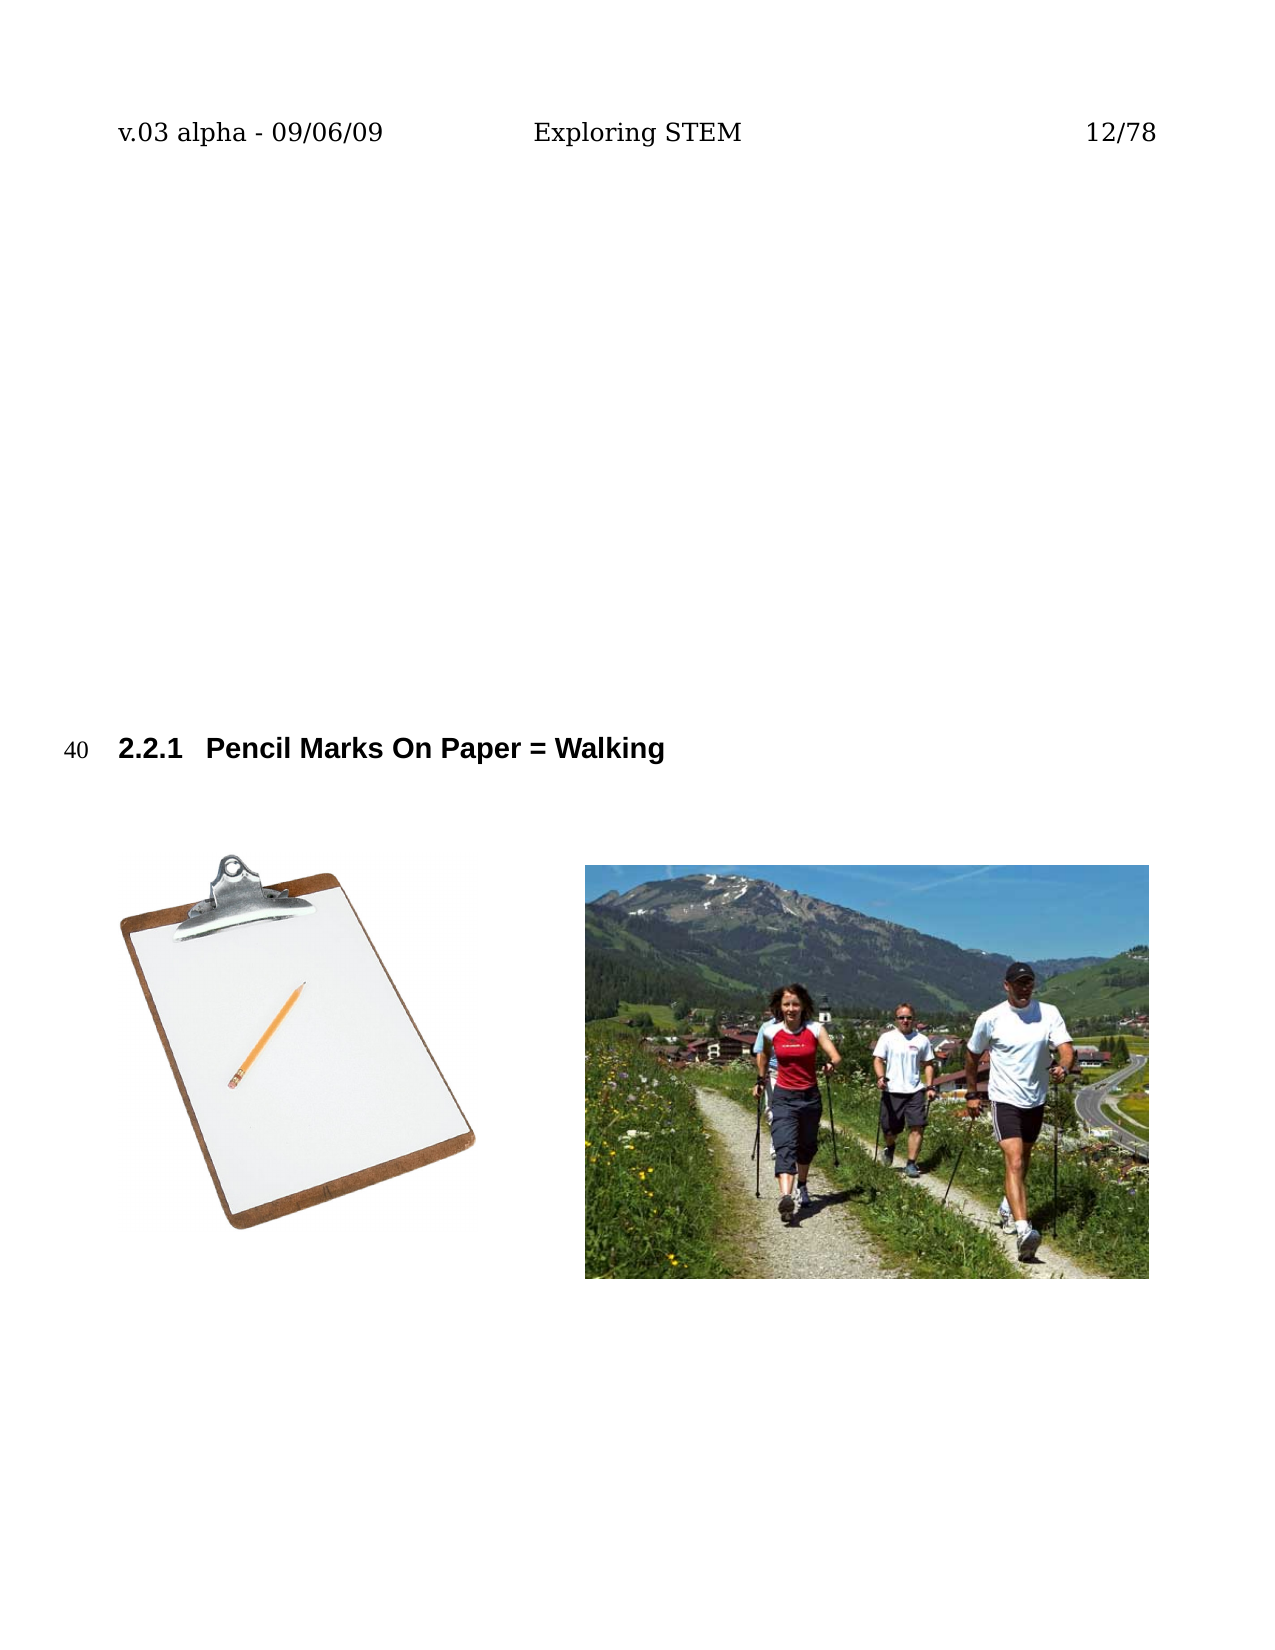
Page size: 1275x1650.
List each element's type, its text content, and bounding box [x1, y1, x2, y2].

picture [585, 865, 1149, 1279]
subtitle Pencil Marks On Paper = Walking [118, 731, 1157, 764]
picture [118, 852, 478, 1232]
